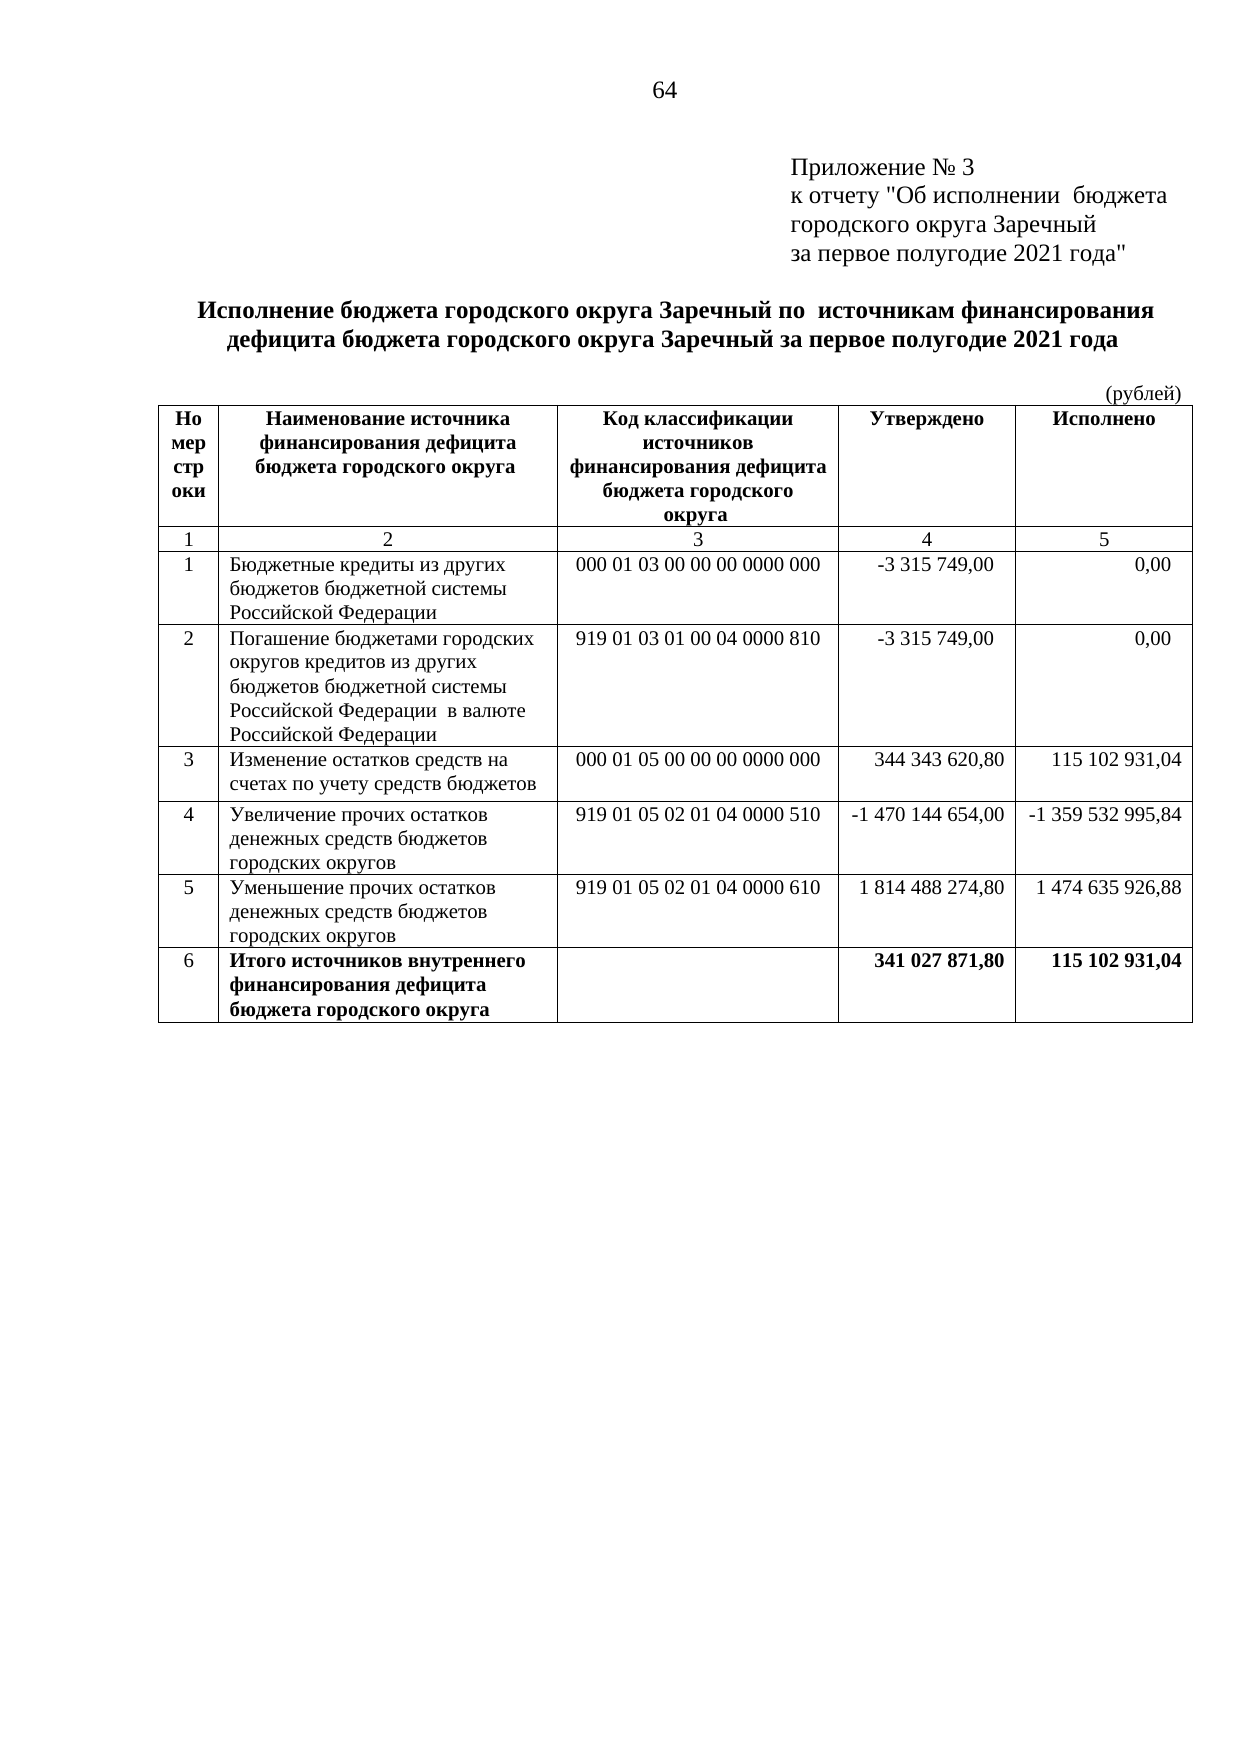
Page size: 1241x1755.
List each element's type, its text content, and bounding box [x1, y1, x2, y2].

table_cell Итого источников внутреннего финансирования дефицита бюджета городского округа [219, 948, 557, 1022]
table_header [159, 152, 246, 181]
table_header Приложение № 3 [779, 152, 1193, 181]
table_cell [429, 238, 779, 296]
table_cell 2 [219, 527, 557, 551]
table_cell Исполнение бюджета городского округа Заречный по источникам финансирования дефицита бюджета городского округа Заречный за первое полугодие 2021 года [159, 296, 1193, 377]
table_cell 919 01 03 01 00 04 0000 810 [558, 625, 838, 746]
table_cell [159, 181, 246, 238]
table_cell (рублей) [1015, 377, 1193, 405]
table_cell 919 01 05 02 01 04 0000 610 [558, 875, 838, 947]
table_cell [246, 238, 429, 296]
table_cell Код классификации источников финансирования дефицита бюджета городского округа [558, 406, 838, 526]
table_cell 1 [159, 527, 218, 551]
table_cell 3 [558, 527, 838, 551]
table_cell 5 [1016, 527, 1192, 551]
table_cell 2 [159, 625, 218, 746]
table_header [246, 152, 429, 181]
table_cell [246, 181, 429, 238]
table_cell -3 315 749,00 [839, 552, 1015, 624]
table_cell [159, 238, 246, 296]
table_cell 1 814 488 274,80 [839, 875, 1015, 947]
table_cell Изменение остатков средств на счетах по учету средств бюджетов [219, 747, 557, 801]
table_cell 115 102 931,04 [1016, 948, 1192, 1022]
table_cell за первое полугодие 2021 года" [779, 238, 1193, 296]
table_cell 919 01 05 02 01 04 0000 510 [558, 802, 838, 874]
table_cell 4 [839, 527, 1015, 551]
table_cell [558, 377, 838, 405]
table_cell 4 [159, 802, 218, 874]
table_cell 115 102 931,04 [1016, 747, 1192, 801]
table_cell 5 [159, 875, 218, 947]
table_cell [558, 948, 838, 1022]
table_cell 000 01 05 00 00 00 0000 000 [558, 747, 838, 801]
table_cell Номер строки [159, 406, 218, 526]
table_cell [429, 181, 779, 238]
table_cell 6 [159, 948, 218, 1022]
table_cell 344 343 620,80 [839, 747, 1015, 801]
table_cell Исполнено [1016, 406, 1192, 526]
table_cell [838, 377, 1015, 405]
table_header [429, 152, 779, 181]
table_cell 1 [159, 552, 218, 624]
table_cell 1 474 635 926,88 [1016, 875, 1192, 947]
table_cell Увеличение прочих остатков денежных средств бюджетов городских округов [219, 802, 557, 874]
table_cell [159, 377, 218, 405]
table_cell 000 01 03 00 00 00 0000 000 [558, 552, 838, 624]
table_cell Утверждено [839, 406, 1015, 526]
table_cell 0,00 [1016, 625, 1192, 746]
table_cell Бюджетные кредиты из других бюджетов бюджетной системы Российской Федерации [219, 552, 557, 624]
table_cell 341 027 871,80 [839, 948, 1015, 1022]
table_cell [218, 377, 558, 405]
table_cell Наименование источника финансирования дефицита бюджета городского округа [219, 406, 557, 526]
table_cell -3 315 749,00 [839, 625, 1015, 746]
table_cell 3 [159, 747, 218, 801]
table_cell Погашение бюджетами городских округов кредитов из других бюджетов бюджетной системы Российской Федерации в валюте Российской Федерации [219, 625, 557, 746]
table_cell Уменьшение прочих остатков денежных средств бюджетов городских округов [219, 875, 557, 947]
table_cell к отчету "Об исполнении бюджета городского округа Заречный [779, 181, 1193, 238]
table_cell -1 470 144 654,00 [839, 802, 1015, 874]
table_cell -1 359 532 995,84 [1016, 802, 1192, 874]
table_cell 0,00 [1016, 552, 1192, 624]
